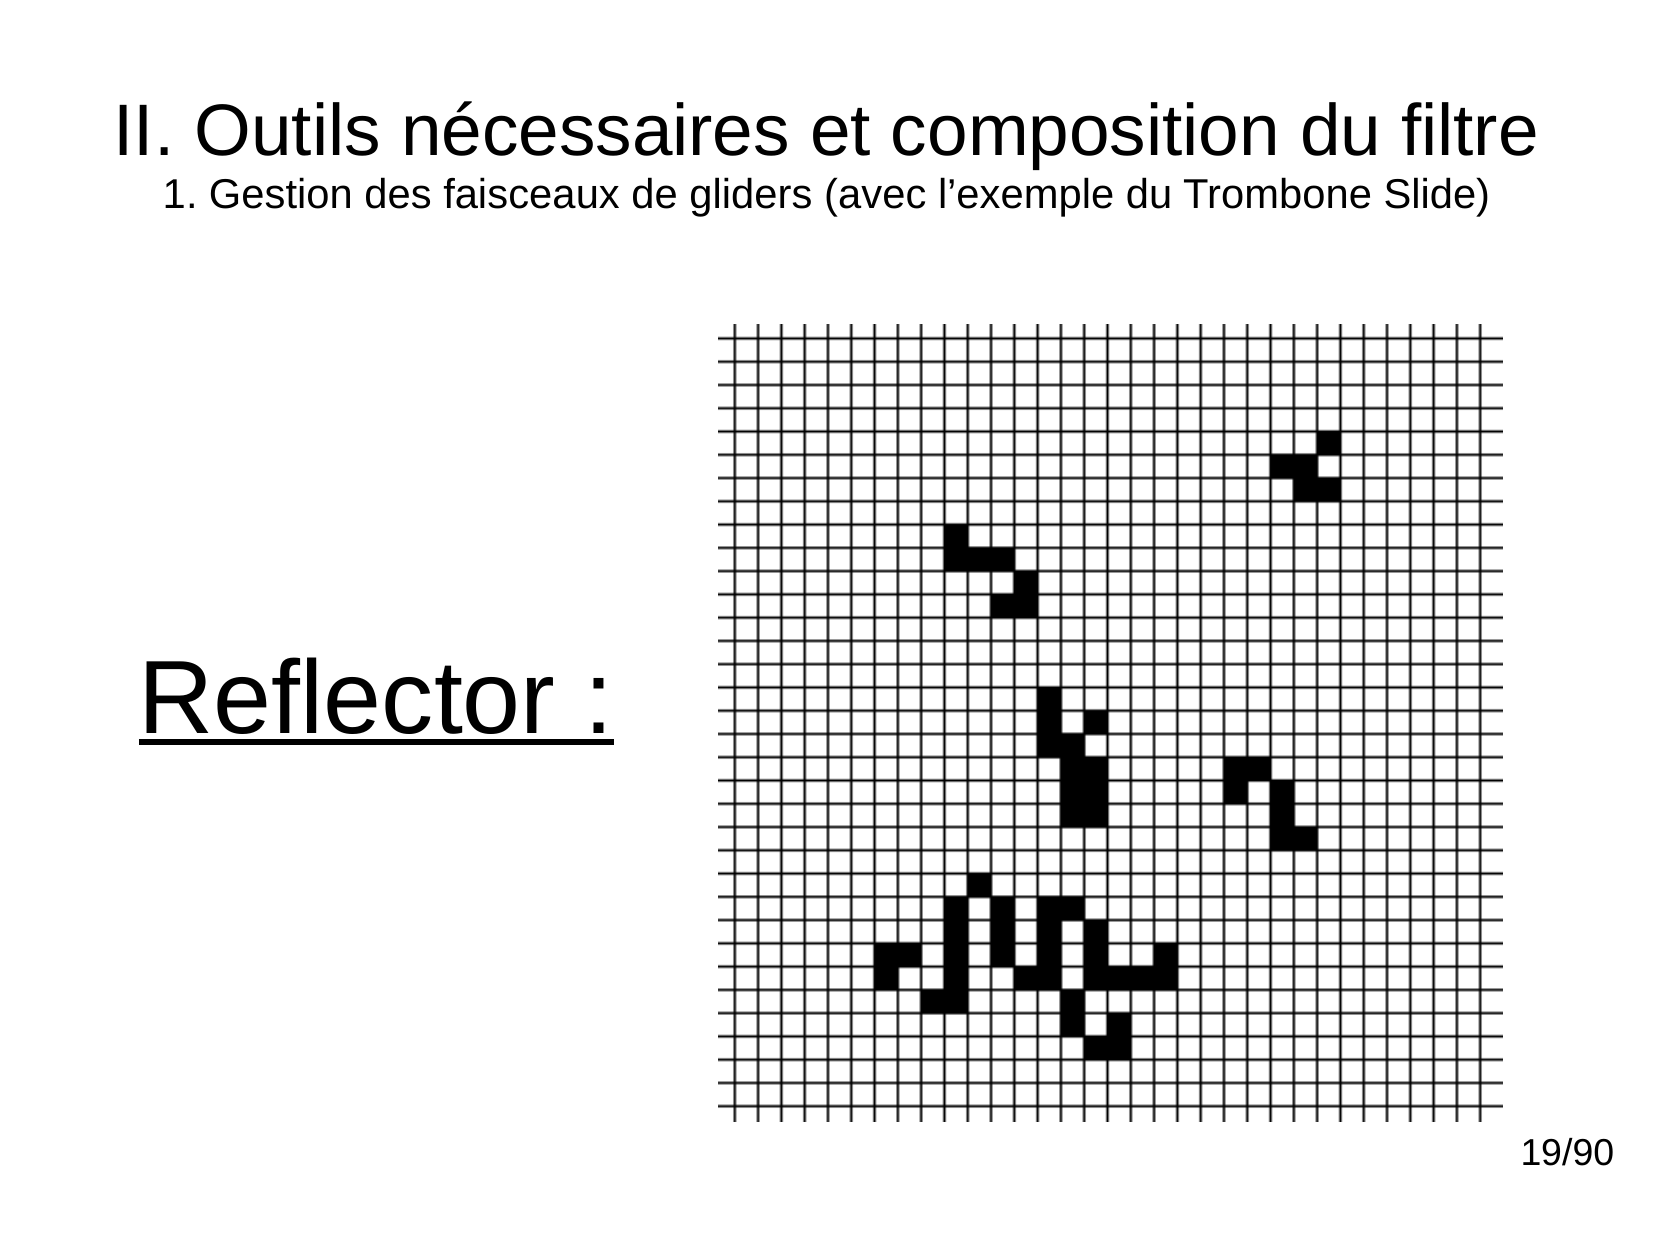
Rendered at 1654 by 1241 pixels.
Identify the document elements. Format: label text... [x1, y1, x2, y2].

text_box <number>/90 [1505, 1124, 1654, 1182]
title II. Outils nécessaires et composition du filtre 1. Gestion des faisceaux de gliders (avec l’exemple du Trombone Slide) [0, 30, 1654, 276]
picture [718, 324, 1503, 1123]
text_box Reflector : [124, 631, 629, 763]
